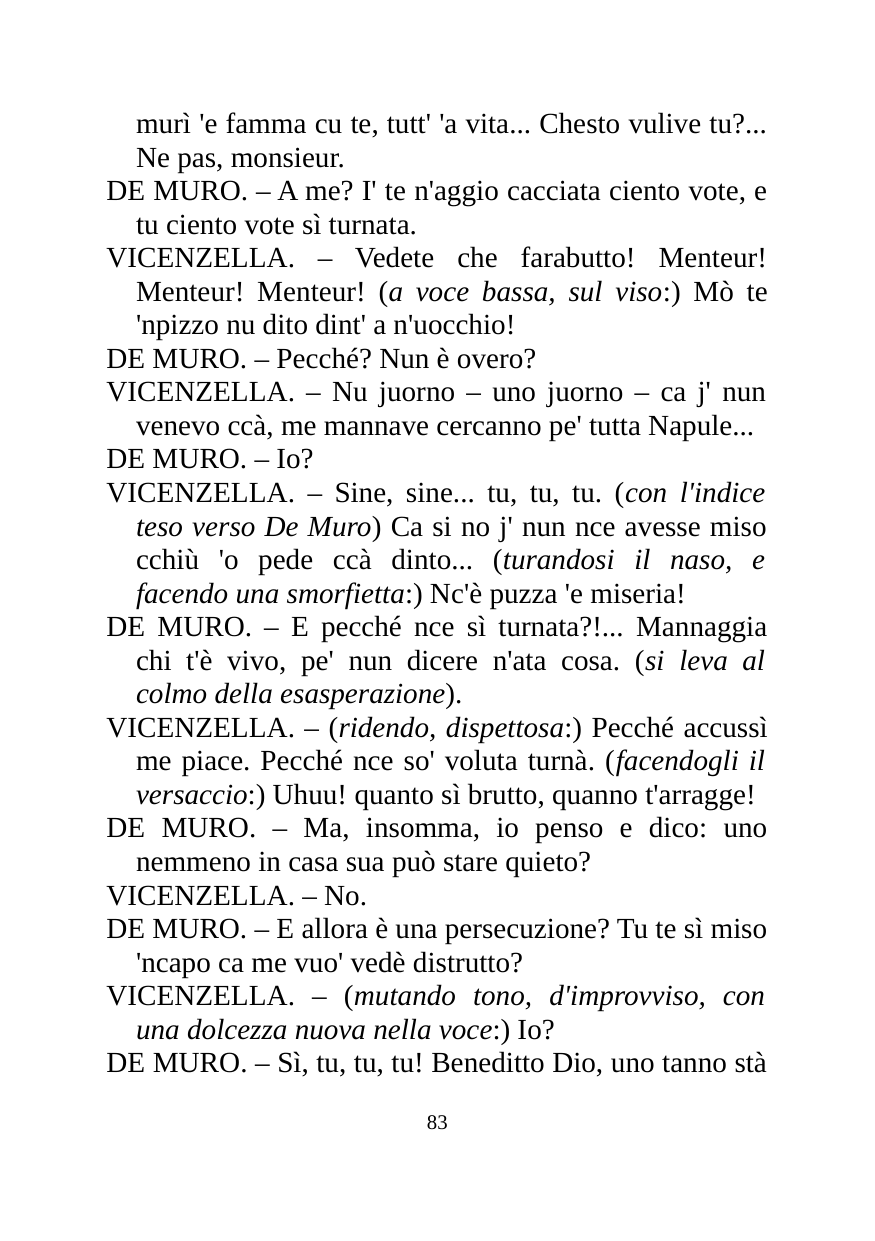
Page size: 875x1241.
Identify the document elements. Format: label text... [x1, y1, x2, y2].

text DE MURO. – Sì, tu, tu, tu! Beneditto Dio, uno tanno stà [106, 1045, 768, 1079]
text DE MURO. – Io? [106, 442, 768, 475]
text DE MURO. – Ma, insomma, io penso e dico: uno nemmeno in casa sua può stare quieto? [106, 811, 768, 878]
text DE MURO. – E pecché nce sì turnata?!... Mannaggia chi t'è vivo, pe' nun dicere n'ata cosa. (si leva al colmo della esasperazione). [106, 609, 768, 710]
text VICENZELLA. – Vedete che farabutto! Menteur! Menteur! Menteur! (a voce bassa, sul viso:) Mò te 'npizzo nu dito dint' a n'uocchio! [106, 240, 768, 341]
text DE MURO. – E allora è una persecuzione? Tu te sì miso 'ncapo ca me vuo' vedè distrutto? [106, 911, 768, 978]
text murì 'e famma cu te, tutt' 'a vita... Chesto vulive tu?... Ne pas, monsieur. [106, 106, 768, 173]
text VICENZELLA. – Sine, sine... tu, tu, tu. (con l'indice teso verso De Muro) Ca si no j' nun nce avesse miso cchiù 'o pede ccà dinto... (turandosi il naso, e facendo una smorfietta:) Nc'è puzza 'e miseria! [106, 475, 768, 609]
text VICENZELLA. – (ridendo, dispettosa:) Pecché accussì me piace. Pecché nce so' voluta turnà. (facendogli il versaccio:) Uhuu! quanto sì brutto, quanno t'arragge! [106, 710, 768, 811]
text VICENZELLA. – Nu juorno – uno juorno – ca j' nun venevo ccà, me mannave cercanno pe' tutta Napule... [106, 374, 768, 442]
text DE MURO. – A me? I' te n'aggio cacciata ciento vote, e tu ciento vote sì turnata. [106, 173, 768, 240]
text VICENZELLA. – No. [106, 878, 768, 911]
text VICENZELLA. – (mutando tono, d'improvviso, con una dolcezza nuova nella voce:) Io? [106, 978, 768, 1045]
text DE MURO. – Pecché? Nun è overo? [106, 341, 768, 374]
